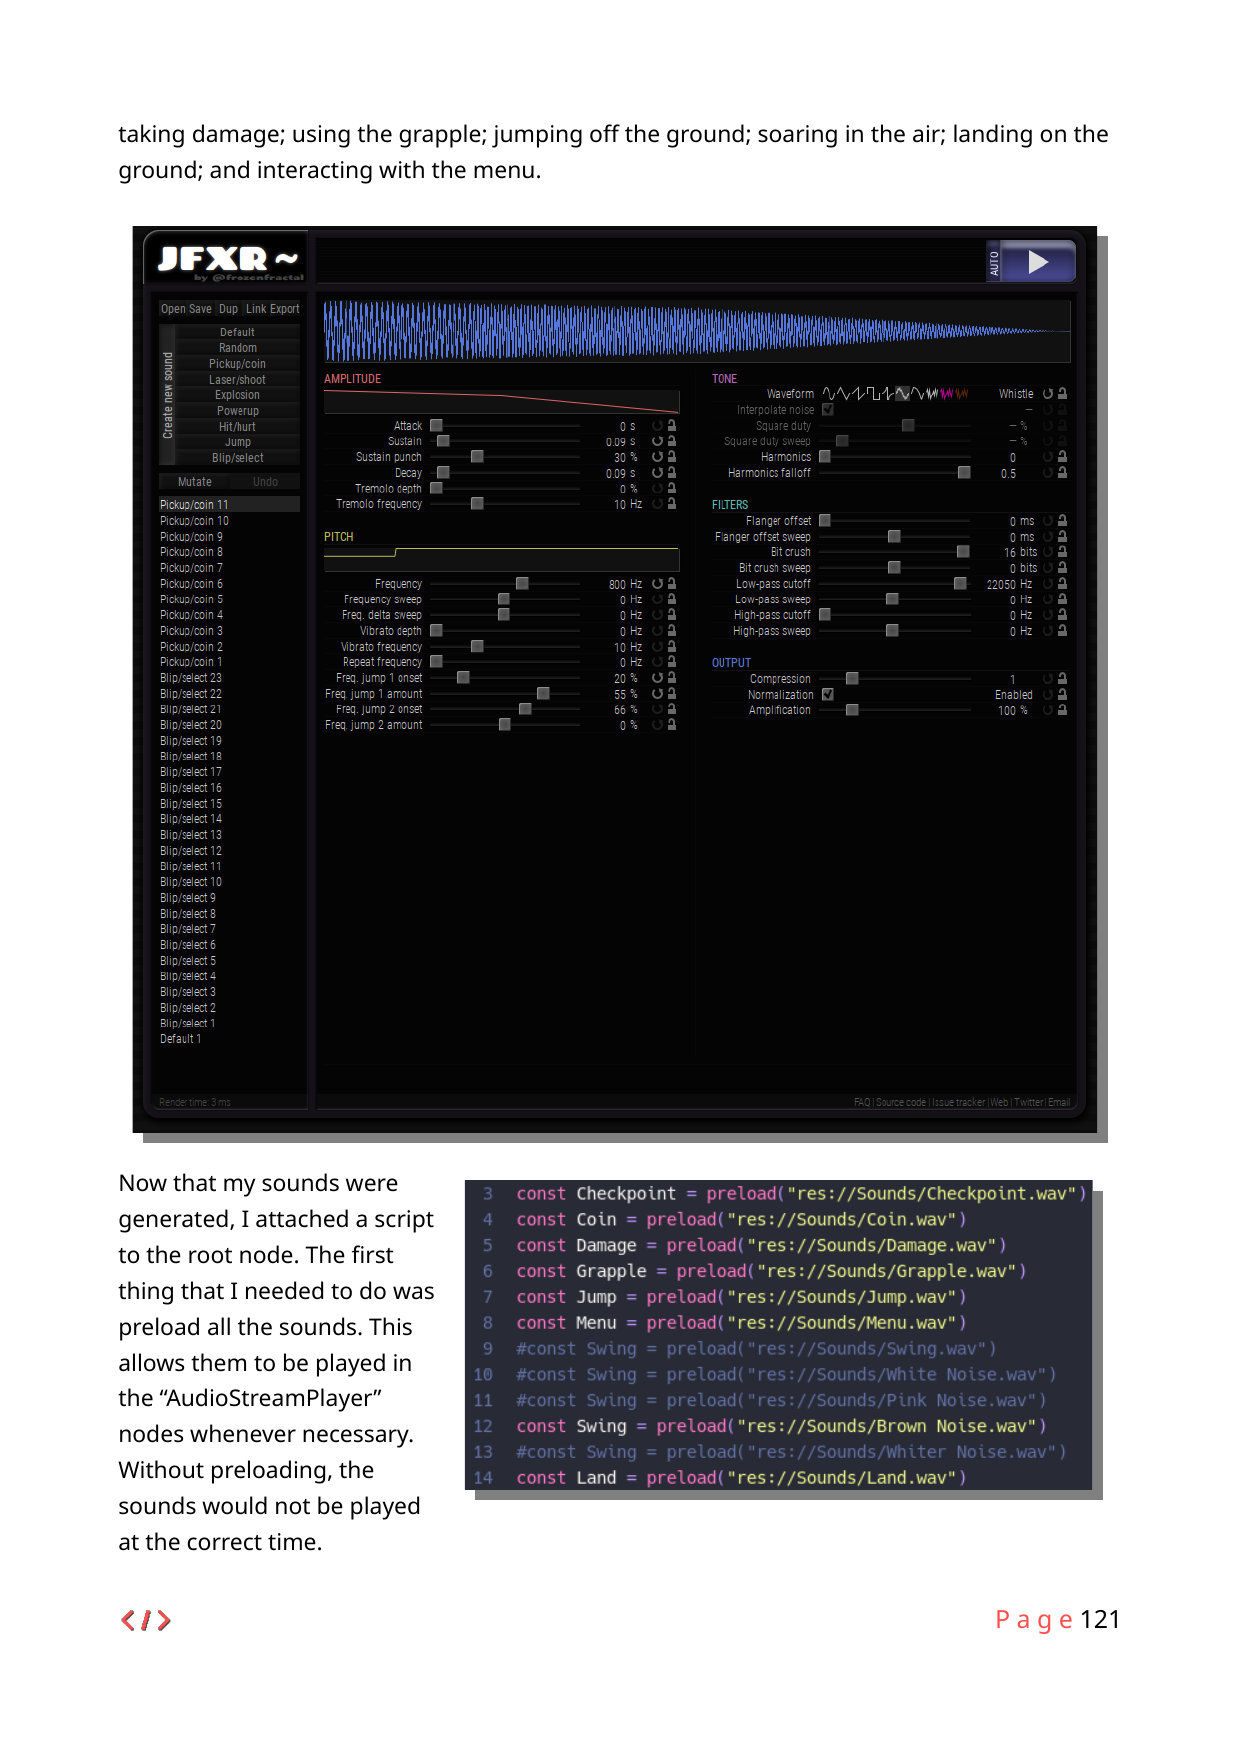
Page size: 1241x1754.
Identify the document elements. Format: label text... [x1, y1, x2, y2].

text taking damage; using the grapple; jumping off the ground; soaring in the air; landing on the ground; and interacting with the menu. [118, 118, 1122, 185]
picture [132, 226, 1098, 1133]
picture [464, 1180, 1093, 1490]
text Now that my sounds were generated, I attached a script to the root node. The first thing that I needed to do was preload all the sounds. This allows them to be played in the “AudioStreamPlayer” nodes whenever necessary. Without preloading, the sounds would not be played at the correct time. [118, 204, 1122, 1557]
picture [116, 1591, 175, 1649]
